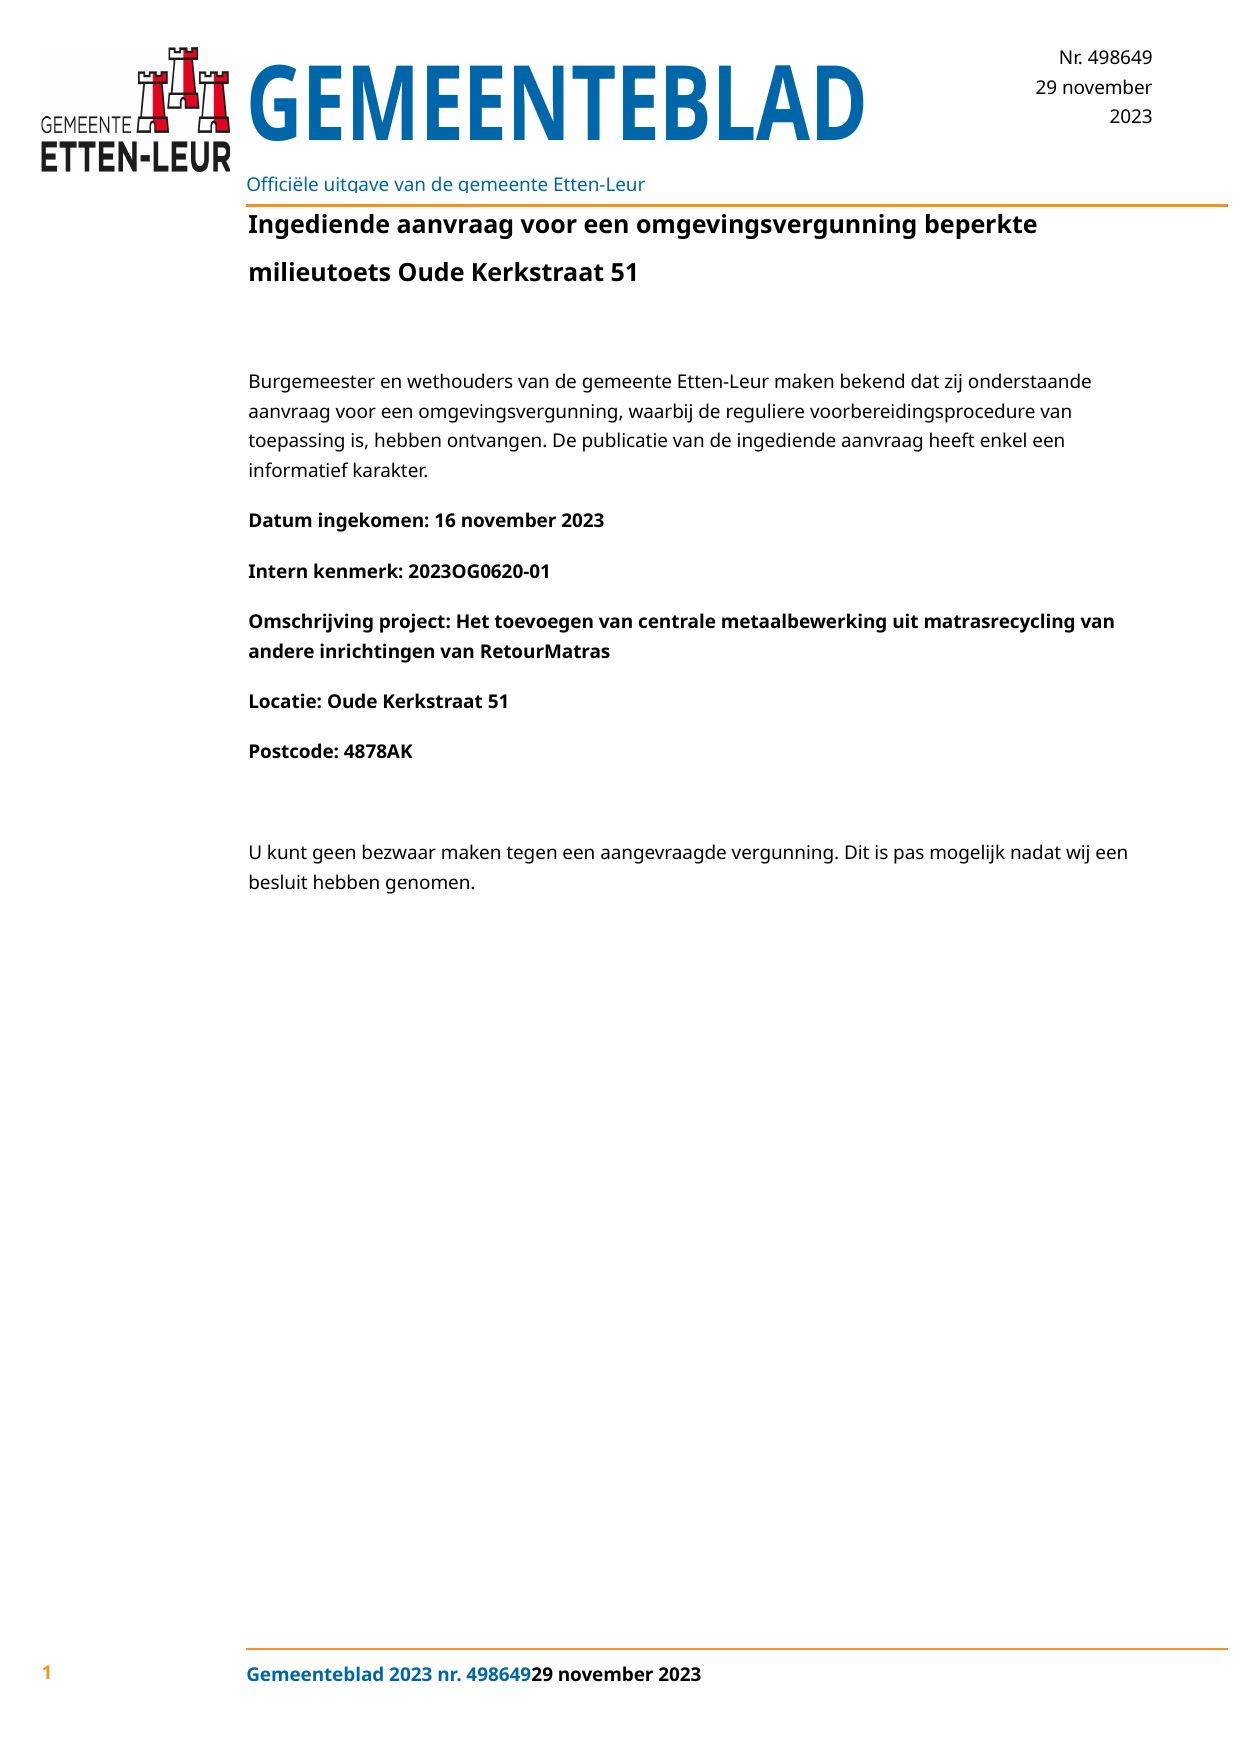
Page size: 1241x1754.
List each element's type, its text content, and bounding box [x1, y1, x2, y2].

text Intern kenmerk: 2023OG0620-01 [248, 558, 1152, 584]
text Datum ingekomen: 16 november 2023 [248, 507, 1152, 533]
text Locatie: Oude Kerkstraat 51 [248, 688, 1152, 714]
text Omschrijving project: Het toevoegen van centrale metaalbewerking uit matrasrecycling van andere inrichtingen van RetourMatras [248, 608, 1152, 664]
text U kunt geen bezwaar maken tegen een aangevraagde vergunning. Dit is pas mogelijk nadat wij een besluit hebben genomen. [248, 839, 1152, 895]
text Postcode: 4878AK [248, 739, 1152, 764]
text Ingediende aanvraag voor een omgevingsvergunning beperkte milieutoets Oude Kerkstraat 51 [248, 207, 1152, 288]
text Burgemeester en wethouders van de gemeente Etten-Leur maken bekend dat zij onderstaande aanvraag voor een omgevingsvergunning, waarbij de reguliere voorbereidingsprocedure van toepassing is, hebben ontvangen. De publicatie van de ingediende aanvraag heeft enkel een informatief karakter. [248, 368, 1152, 483]
picture [41, 47, 231, 172]
